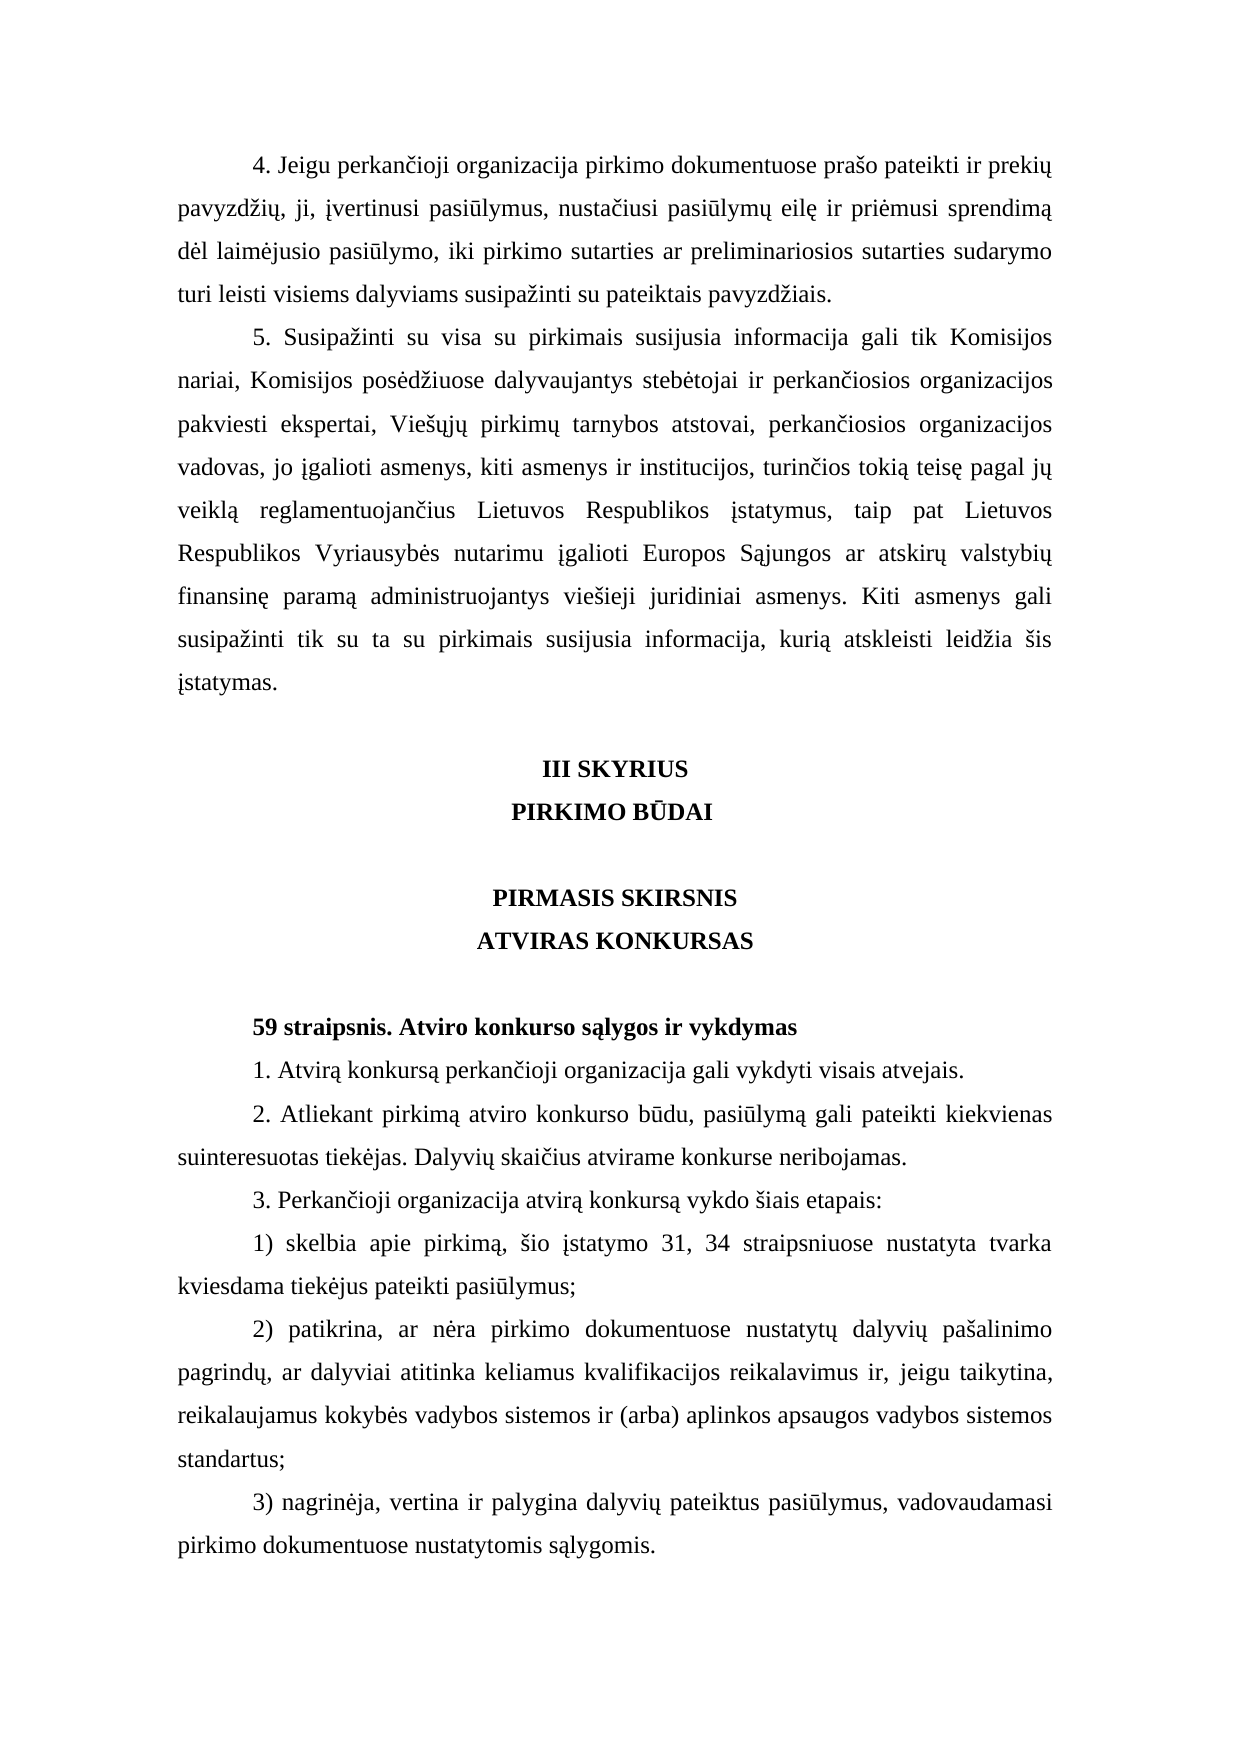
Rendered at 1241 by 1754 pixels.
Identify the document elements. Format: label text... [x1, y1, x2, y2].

text ATVIRAS KONKURSAS [177, 926, 1053, 955]
text 1) skelbia apie pirkimą, šio įstatymo 31, 34 straipsniuose nustatyta tvarka kviesdama tiekėjus pateikti pasiūlymus; [177, 1228, 1053, 1300]
text 3. Perkančioji organizacija atvirą konkursą vykdo šiais etapais: [177, 1185, 1053, 1214]
text 59 straipsnis. Atviro konkurso sąlygos ir vykdymas [177, 1012, 1053, 1041]
text III SKYRIUS [177, 754, 1053, 782]
text 1. Atvirą konkursą perkančioji organizacija gali vykdyti visais atvejais. [177, 1056, 1053, 1084]
text 3) nagrinėja, vertina ir palygina dalyvių pateiktus pasiūlymus, vadovaudamasi pirkimo dokumentuose nustatytomis sąlygomis. [177, 1487, 1053, 1559]
text 5. Susipažinti su visa su pirkimais susijusia informacija gali tik Komisijos nariai, Komisijos posėdžiuose dalyvaujantys stebėtojai ir perkančiosios organizacijos pakviesti ekspertai, Viešųjų pirkimų tarnybos atstovai, perkančiosios organizacijos vadovas, jo įgalioti asmenys, kiti asmenys ir institucijos, turinčios tokią teisę pagal jų veiklą reglamentuojančius Lietuvos Respublikos įstatymus, taip pat Lietuvos Respublikos Vyriausybės nutarimu įgalioti Europos Sąjungos ar atskirų valstybių finansinę paramą administruojantys viešieji juridiniai asmenys. Kiti asmenys gali susipažinti tik su ta su pirkimais susijusia informacija, kurią atskleisti leidžia šis įstatymas. [177, 322, 1053, 696]
text PIRMASIS SKIRSNIS [177, 883, 1053, 912]
text 4. Jeigu perkančioji organizacija pirkimo dokumentuose prašo pateikti ir prekių pavyzdžių, ji, įvertinusi pasiūlymus, nustačiusi pasiūlymų eilę ir priėmusi sprendimą dėl laimėjusio pasiūlymo, iki pirkimo sutarties ar preliminariosios sutarties sudarymo turi leisti visiems dalyviams susipažinti su pateiktais pavyzdžiais. [177, 150, 1053, 308]
text PIRKIMO BŪDAI [177, 797, 1053, 826]
text 2) patikrina, ar nėra pirkimo dokumentuose nustatytų dalyvių pašalinimo pagrindų, ar dalyviai atitinka keliamus kvalifikacijos reikalavimus ir, jeigu taikytina, reikalaujamus kokybės vadybos sistemos ir (arba) aplinkos apsaugos vadybos sistemos standartus; [177, 1314, 1053, 1472]
text 2. Atliekant pirkimą atviro konkurso būdu, pasiūlymą gali pateikti kiekvienas suinteresuotas tiekėjas. Dalyvių skaičius atvirame konkurse neribojamas. [177, 1099, 1053, 1171]
